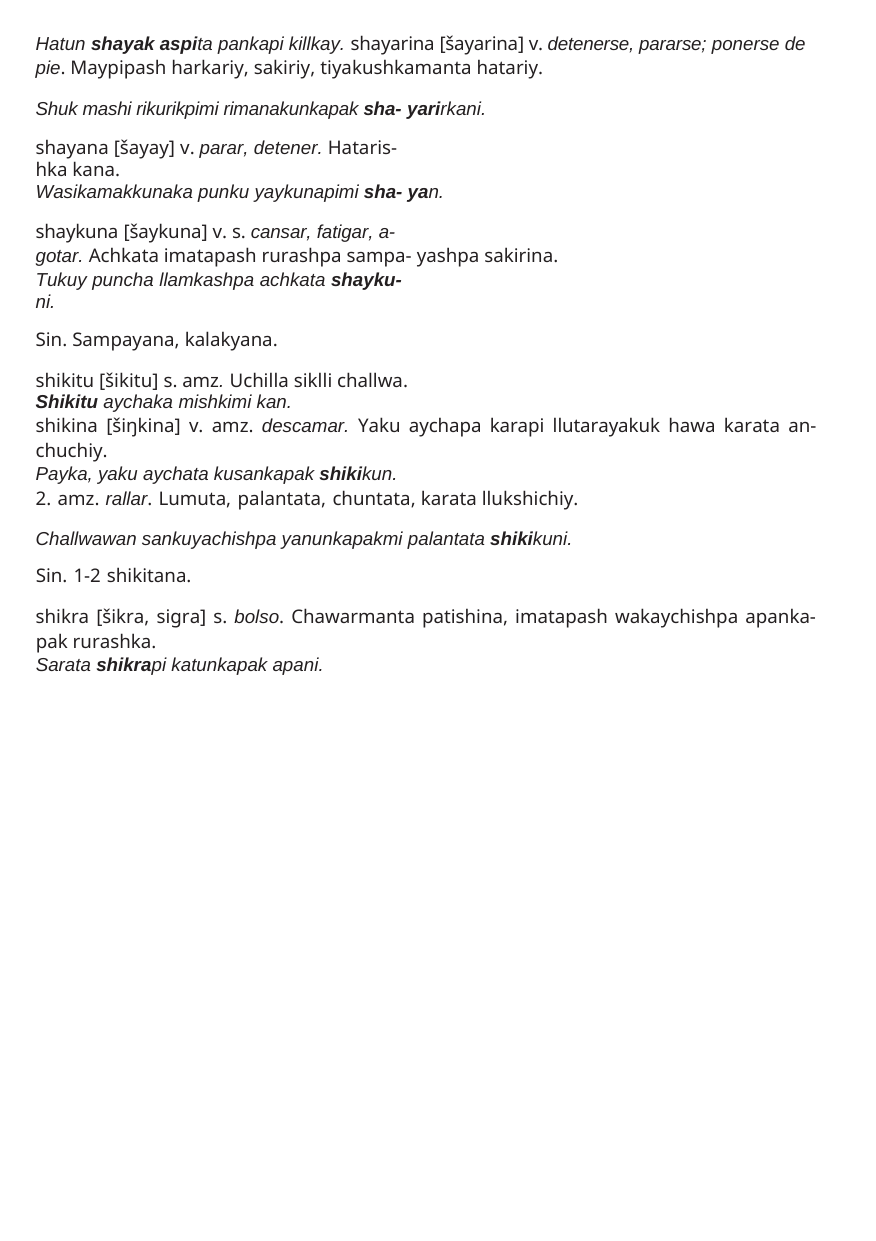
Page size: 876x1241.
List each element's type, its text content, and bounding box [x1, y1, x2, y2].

text shikina [šiŋkina] v. amz. descamar. Yaku aychapa karapi llutarayakuk hawa karata an- chuchiy. [35, 412, 816, 463]
text shikitu [šikitu] s. amz. Uchilla siklli challwa. [35, 367, 856, 392]
text Sin. Sampayana, kalakyana. [35, 330, 856, 350]
text Hatun shayak aspita pankapi killkay. shayarina [šayarina] v. detenerse, pararse; ponerse de pie. Maypipash harkariy, sakiriy, tiyakushkamanta hatariy. [35, 31, 817, 80]
text gotar. Achkata imatapash rurashpa sampa- yashpa sakirina. [35, 243, 816, 268]
text shikra [šikra, sigra] s. bolso. Chawarmanta patishina, imatapash wakaychishpa apanka- pak rurashka. [35, 603, 817, 654]
text shaykuna [šaykuna] v. s. cansar, fatigar, a- [35, 219, 856, 243]
text Shuk mashi rikurikpimi rimanakunkapak sha- yarirkani. [35, 97, 817, 119]
text 2. amz. rallar. Lumuta, palantata, chuntata, karata llukshichiy. [35, 485, 817, 510]
text Shikitu aychaka mishkimi kan. [35, 392, 856, 412]
text Payka, yaku aychata kusankapak shikikun. [35, 463, 856, 485]
text Sin. 1-2 shikitana. [36, 566, 856, 587]
text ni. [35, 291, 856, 312]
text Wasikamakkunaka punku yaykunapimi sha- yan. [35, 181, 818, 203]
text Sarata shikrapi katunkapak apani. [36, 654, 856, 676]
text shayana [šayay] v. parar, detener. Hataris- [35, 136, 856, 159]
text Challwawan sankuyachishpa yanunkapakmi palantata shikikuni. [35, 527, 818, 549]
text Tukuy puncha llamkashpa achkata shayku- [35, 268, 856, 290]
text hka kana. [35, 159, 856, 180]
